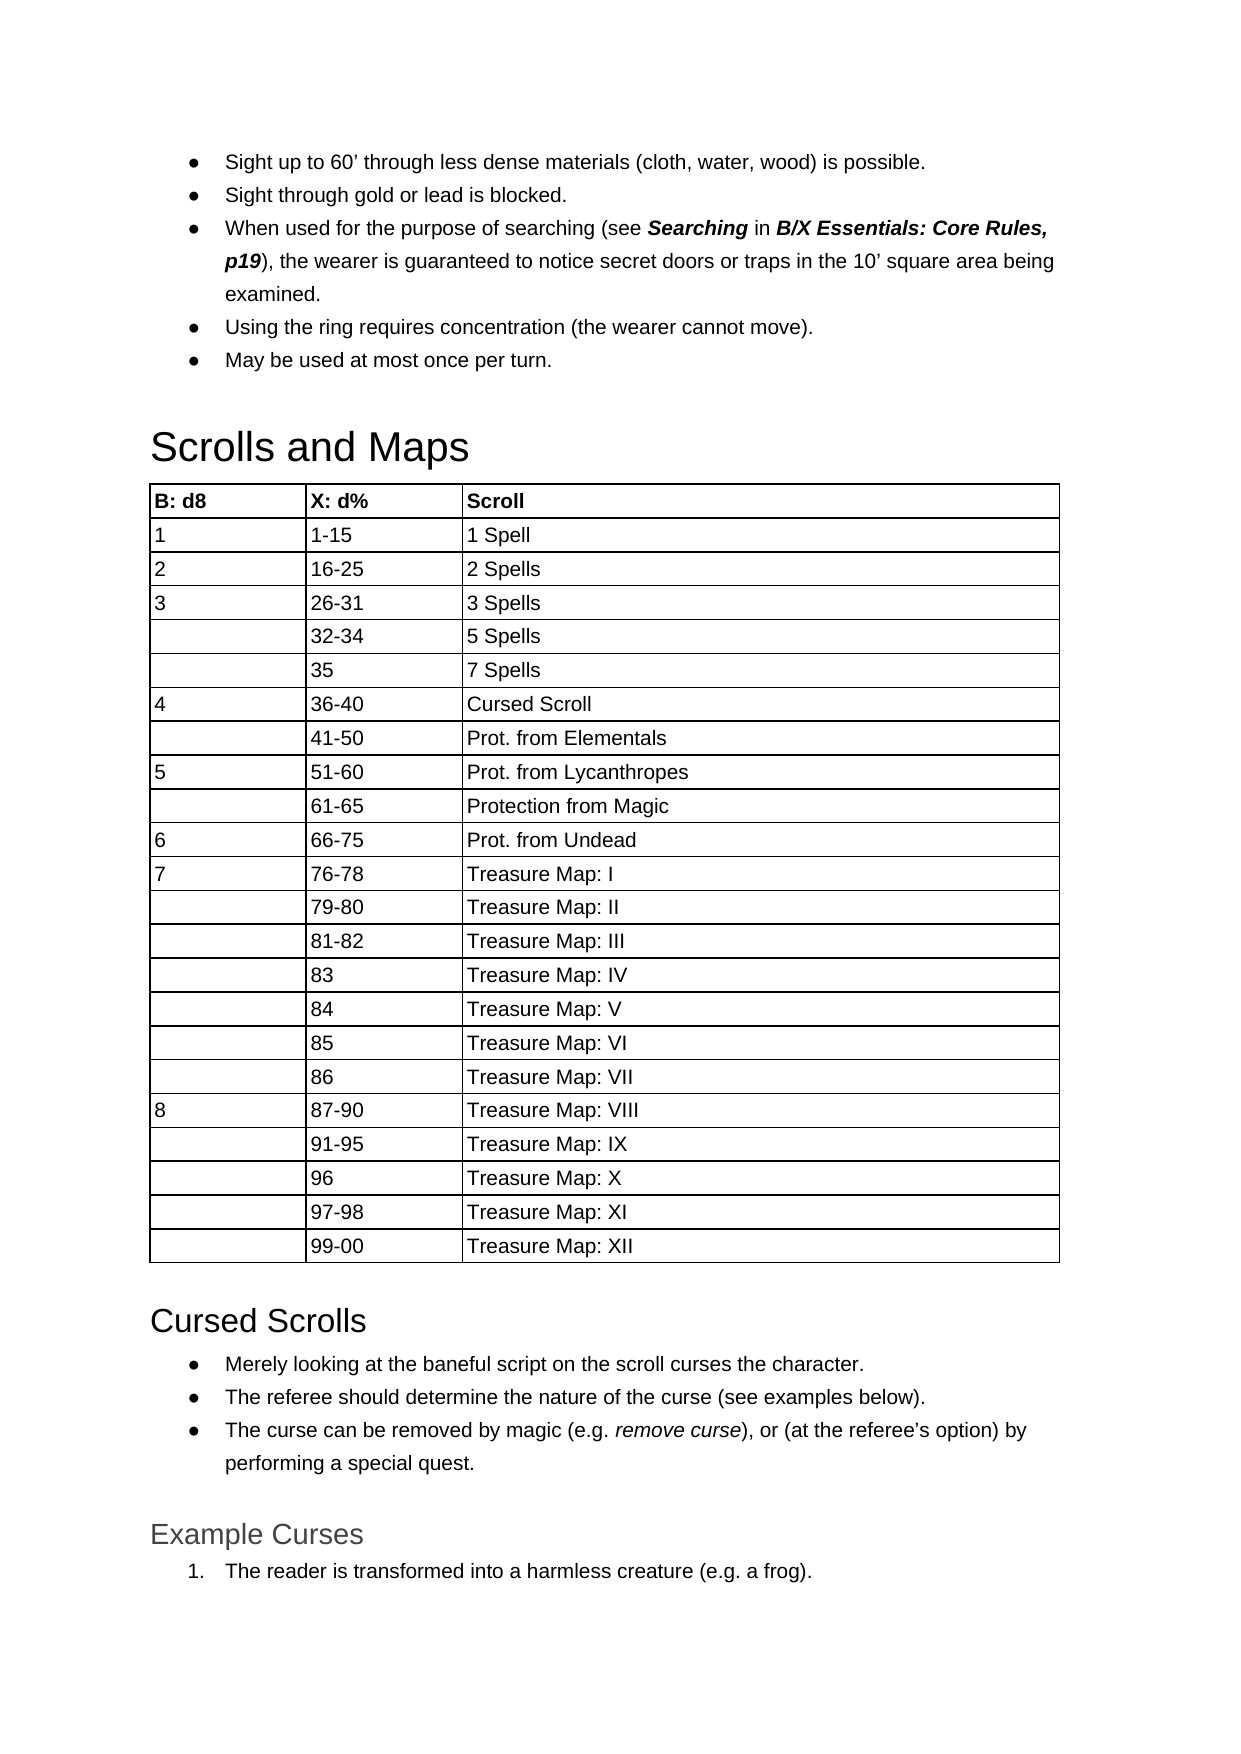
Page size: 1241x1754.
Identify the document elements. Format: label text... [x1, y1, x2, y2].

table_cell Treasure Map: VI [463, 1027, 1059, 1059]
table_cell Protection from Magic [463, 790, 1059, 822]
table_cell 32-34 [307, 620, 462, 652]
table_cell 41-50 [307, 722, 462, 754]
table_cell 99-00 [307, 1230, 462, 1262]
table_cell Cursed Scroll [463, 688, 1059, 720]
table_cell 85 [307, 1027, 462, 1059]
table_cell Prot. from Undead [463, 823, 1059, 856]
table_cell 84 [307, 993, 462, 1025]
table_cell 7 [151, 857, 305, 889]
list Merely looking at the baneful script on the scroll curses the character. [187, 1352, 1090, 1376]
table_cell 8 [151, 1094, 305, 1126]
subtitle Scrolls and Maps [150, 423, 1090, 471]
table_cell Prot. from Elementals [463, 722, 1059, 754]
list Using the ring requires concentration (the wearer cannot move). [187, 315, 1090, 339]
subtitle Cursed Scrolls [150, 1301, 1090, 1339]
table_cell 2 [151, 553, 305, 585]
table_cell 35 [307, 654, 462, 686]
table_cell Treasure Map: I [463, 857, 1059, 889]
subtitle Example Curses [150, 1517, 1090, 1551]
table_cell 79-80 [307, 891, 462, 923]
table_cell 91-95 [307, 1128, 462, 1160]
table_cell [151, 1230, 305, 1262]
table_header B: d8 [151, 485, 305, 517]
table_cell [151, 925, 305, 957]
table_cell [151, 1196, 305, 1228]
table_cell Treasure Map: V [463, 993, 1059, 1025]
table_header X: d% [307, 485, 462, 517]
table_cell [151, 654, 305, 686]
table_cell Treasure Map: III [463, 925, 1059, 957]
table_cell 81-82 [307, 925, 462, 957]
table_cell 66-75 [307, 823, 462, 856]
table_cell 16-25 [307, 553, 462, 585]
table_cell [151, 790, 305, 822]
table_cell Treasure Map: IX [463, 1128, 1059, 1160]
table_cell [151, 1027, 305, 1059]
table_cell 5 Spells [463, 620, 1059, 652]
table_cell 5 [151, 756, 305, 788]
table_cell 3 Spells [463, 586, 1059, 619]
table_cell 87-90 [307, 1094, 462, 1126]
table_cell 51-60 [307, 756, 462, 788]
table_cell Treasure Map: II [463, 891, 1059, 923]
table_cell 1-15 [307, 519, 462, 551]
table_cell 1 [151, 519, 305, 551]
table_cell 1 Spell [463, 519, 1059, 551]
table_cell Treasure Map: X [463, 1162, 1059, 1194]
list Sight up to 60’ through less dense materials (cloth, water, wood) is possible. [187, 150, 1090, 174]
table_cell [151, 993, 305, 1025]
table_cell 86 [307, 1060, 462, 1093]
table_cell [151, 891, 305, 923]
table_cell Treasure Map: VIII [463, 1094, 1059, 1126]
table_cell Prot. from Lycanthropes [463, 756, 1059, 788]
table_cell 96 [307, 1162, 462, 1194]
table_cell 83 [307, 959, 462, 991]
table_cell 4 [151, 688, 305, 720]
table_cell [151, 620, 305, 652]
list May be used at most once per turn. [187, 348, 1090, 372]
table_cell [151, 1162, 305, 1194]
table_cell 26-31 [307, 586, 462, 619]
table_cell Treasure Map: XII [463, 1230, 1059, 1262]
table_cell [151, 1060, 305, 1093]
table_cell 2 Spells [463, 553, 1059, 585]
list When used for the purpose of searching (see Searching in B/X Essentials: Core Rules, p19), the wearer is guaranteed to notice secret doors or traps in the 10’ square area being examined. [187, 216, 1090, 306]
table_header Scroll [463, 485, 1059, 517]
table_cell 6 [151, 823, 305, 856]
table_cell [151, 959, 305, 991]
table_cell Treasure Map: XI [463, 1196, 1059, 1228]
table_cell 97-98 [307, 1196, 462, 1228]
table_cell Treasure Map: IV [463, 959, 1059, 991]
table_cell 76-78 [307, 857, 462, 889]
list Sight through gold or lead is blocked. [187, 183, 1090, 207]
list The reader is transformed into a harmless creature (e.g. a frog). [187, 1559, 1090, 1583]
table_cell 36-40 [307, 688, 462, 720]
table_cell 7 Spells [463, 654, 1059, 686]
list The curse can be removed by magic (e.g. remove curse), or (at the referee’s option) by performing a special quest. [187, 1418, 1090, 1475]
table_cell 61-65 [307, 790, 462, 822]
list The referee should determine the nature of the curse (see examples below). [187, 1385, 1090, 1409]
table_cell [151, 722, 305, 754]
table_cell 3 [151, 586, 305, 619]
table_cell [151, 1128, 305, 1160]
table_cell Treasure Map: VII [463, 1060, 1059, 1093]
